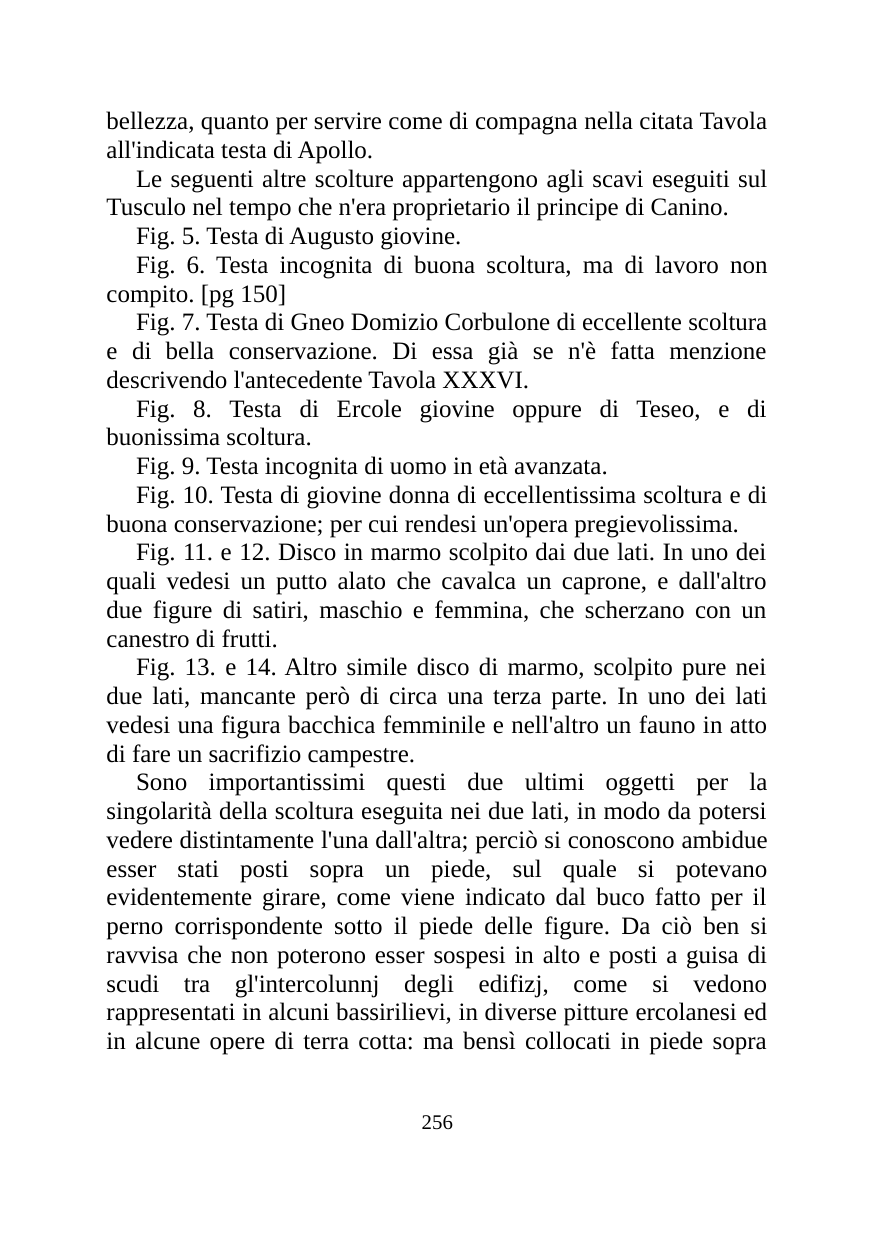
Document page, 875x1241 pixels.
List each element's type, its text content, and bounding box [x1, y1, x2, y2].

text Fig. 8. Testa di Ercole giovine oppure di Teseo, e di buonissima scoltura. [106, 394, 768, 451]
text Sono importantissimi questi due ultimi oggetti per la singolarità della scoltura eseguita nei due lati, in modo da potersi vedere distintamente l'una dall'altra; perciò si conoscono ambidue esser stati posti sopra un piede, sul quale si potevano evidentemente girare, come viene indicato dal buco fatto per il perno corrispondente sotto il piede delle figure. Da ciò ben si ravvisa che non poterono esser sospesi in alto e posti a guisa di scudi tra gl'intercolunnj degli edifizj, come si vedono rappresentati in alcuni bassirilievi, in diverse pitture ercolanesi ed in alcune opere di terra cotta: ma bensì collocati in piede sopra [106, 767, 768, 1055]
text Fig. 10. Testa di giovine donna di eccellentissima scoltura e di buona conservazione; per cui rendesi un'opera pregievolissima. [106, 480, 768, 537]
text Fig. 9. Testa incognita di uomo in età avanzata. [106, 451, 768, 480]
text Fig. 6. Testa incognita di buona scoltura, ma di lavoro non compito. [pg 150] [106, 250, 768, 307]
text Le seguenti altre scolture appartengono agli scavi eseguiti sul Tusculo nel tempo che n'era proprietario il principe di Canino. [106, 164, 768, 221]
text Fig. 7. Testa di Gneo Domizio Corbulone di eccellente scoltura e di bella conservazione. Di essa già se n'è fatta menzione descrivendo l'antecedente Tavola XXXVI. [106, 307, 768, 394]
text Fig. 5. Testa di Augusto giovine. [106, 221, 768, 250]
text Fig. 13. e 14. Altro simile disco di marmo, scolpito pure nei due lati, mancante però di circa una terza parte. In uno dei lati vedesi una figura bacchica femminile e nell'altro un fauno in atto di fare un sacrifizio campestre. [106, 652, 768, 767]
text Fig. 11. e 12. Disco in marmo scolpito dai due lati. In uno dei quali vedesi un putto alato che cavalca un caprone, e dall'altro due figure di satiri, maschio e femmina, che scherzano con un canestro di frutti. [106, 537, 768, 652]
text bellezza, quanto per servire come di compagna nella citata Tavola all'indicata testa di Apollo. [106, 106, 768, 164]
